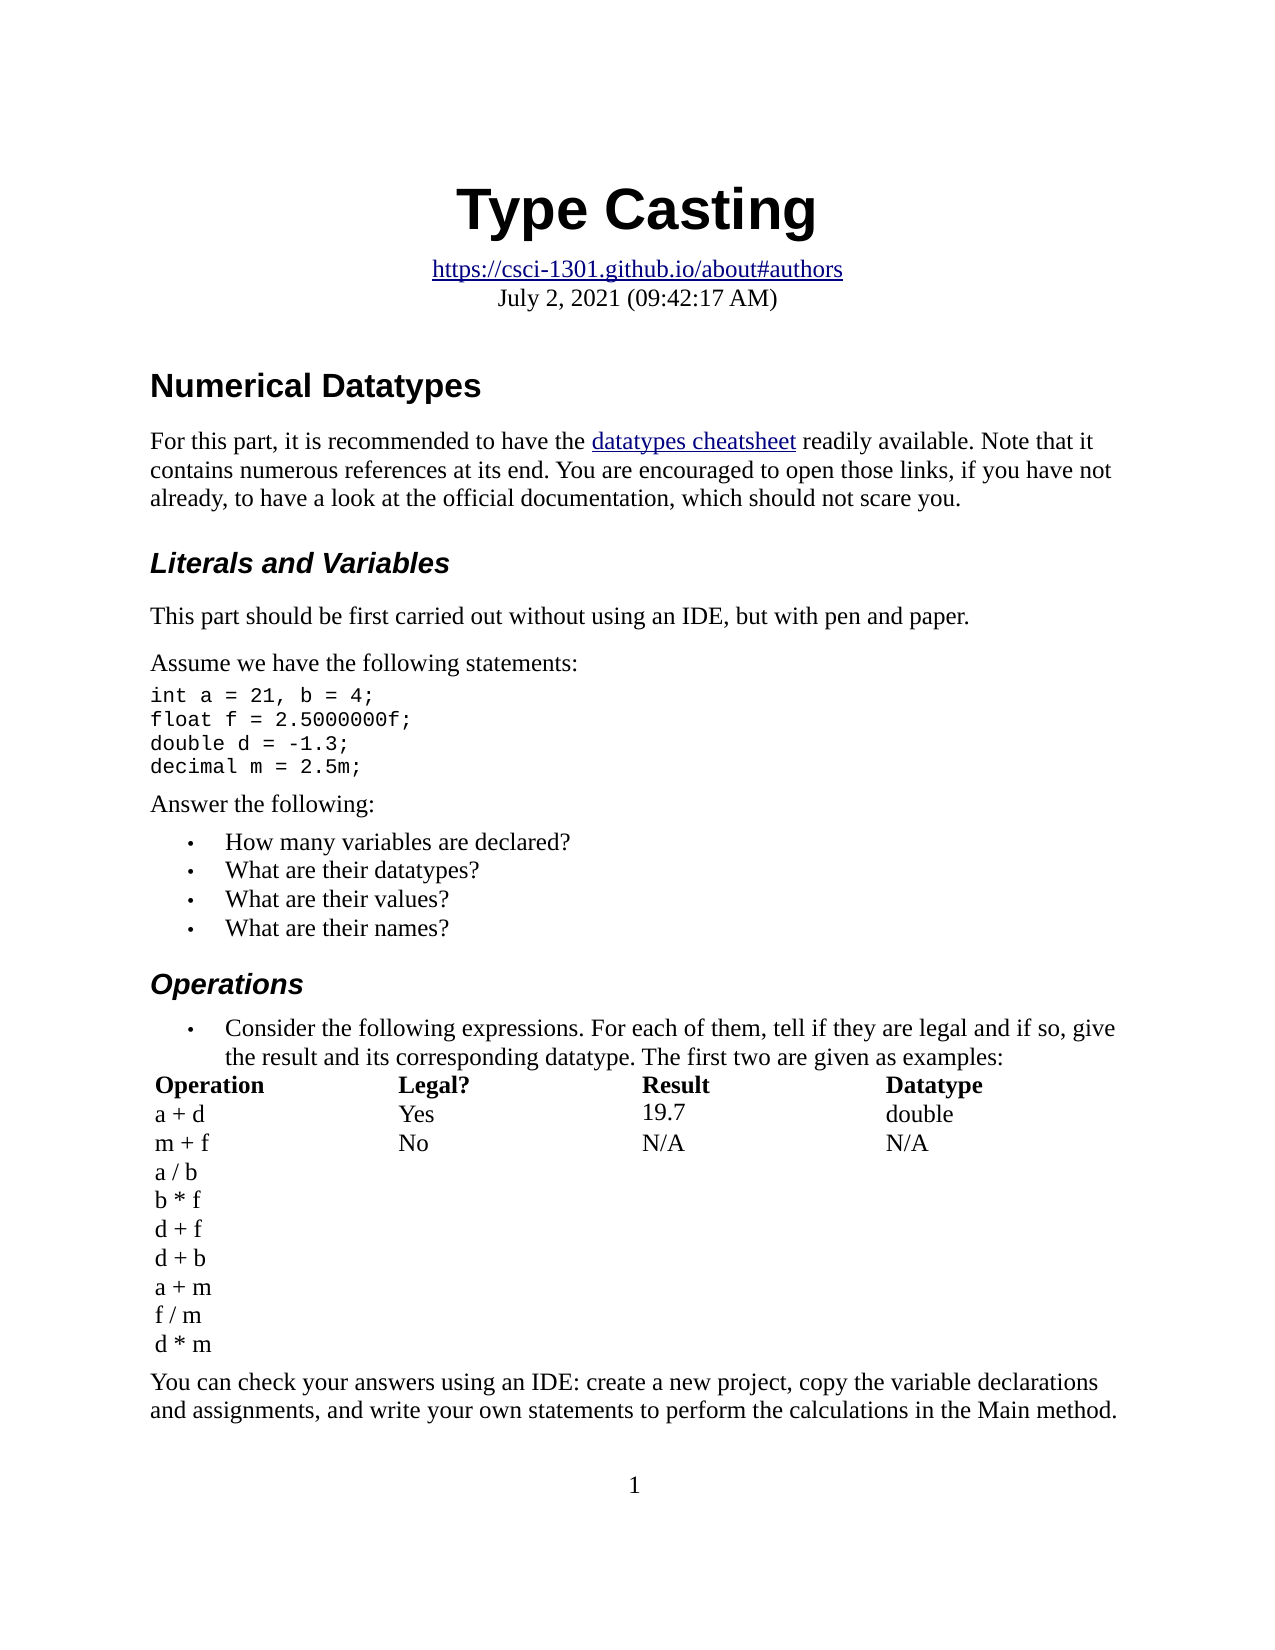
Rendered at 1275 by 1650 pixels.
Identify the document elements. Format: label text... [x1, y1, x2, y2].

list Consider the following expressions. For each of them, tell if they are legal and if so, give the result and its corresponding datatype. The first two are given as examples: [187, 1013, 1125, 1070]
text float f = 2.5000000f; [150, 709, 1125, 733]
text This part should be first carried out without using an IDE, but with pen and paper. [150, 601, 1125, 630]
table_cell b * f [150, 1185, 394, 1214]
list How many variables are declared? [187, 827, 1125, 856]
table_cell [881, 1243, 1125, 1272]
text July 2, 2021 (09:42:17 AM) [150, 283, 1125, 312]
table_cell [881, 1329, 1125, 1358]
table_cell [394, 1272, 637, 1300]
table_cell d + b [150, 1243, 394, 1272]
table_cell [638, 1300, 881, 1329]
list What are their datatypes? [187, 856, 1125, 884]
text int a = 21, b = 4; [150, 686, 1125, 709]
table_cell N/A [881, 1128, 1125, 1157]
text You can check your answers using an IDE: create a new project, copy the variable declarations and assignments, and write your own statements to perform the calculations in the Main method. [150, 1367, 1125, 1424]
table_cell [881, 1214, 1125, 1243]
table_cell N/A [638, 1128, 881, 1157]
table_cell [394, 1214, 637, 1243]
table_cell [638, 1185, 881, 1214]
table_header Operation [150, 1070, 394, 1099]
table_cell [394, 1329, 637, 1358]
text Answer the following: [150, 789, 1125, 818]
text https://csci-1301.github.io/about#authors [150, 254, 1125, 283]
table_cell [394, 1243, 637, 1272]
table_cell d + f [150, 1214, 394, 1243]
list What are their names? [187, 913, 1125, 942]
table_cell [638, 1329, 881, 1358]
text Assume we have the following statements: [150, 648, 1125, 677]
text decimal m = 2.5m; [150, 756, 1125, 780]
table_cell [394, 1185, 637, 1214]
table_cell a / b [150, 1157, 394, 1185]
subtitle Numerical Datatypes [150, 366, 1125, 404]
table_cell double [881, 1099, 1125, 1128]
table_cell [394, 1157, 637, 1185]
table_cell [881, 1300, 1125, 1329]
table_cell m + f [150, 1128, 394, 1157]
table_cell [638, 1099, 881, 1128]
table_cell d * m [150, 1329, 394, 1358]
text For this part, it is recommended to have the datatypes cheatsheet readily available. Note that it contains numerous references at its end. You are encouraged to open those links, if you have not already, to have a look at the official documentation, which should not scare you. [150, 426, 1125, 512]
table_cell [881, 1272, 1125, 1300]
table_cell a + m [150, 1272, 394, 1300]
table_header Legal? [394, 1070, 637, 1099]
table_cell Yes [394, 1099, 637, 1128]
table_cell No [394, 1128, 637, 1157]
list What are their values? [187, 884, 1125, 913]
table_cell [638, 1157, 881, 1185]
subtitle Operations [150, 967, 1125, 1000]
table_cell [881, 1157, 1125, 1185]
table_cell [881, 1185, 1125, 1214]
table_cell [638, 1214, 881, 1243]
table_header Result [638, 1070, 881, 1099]
table_cell [638, 1243, 881, 1272]
table_cell [394, 1300, 637, 1329]
table_header Datatype [881, 1070, 1125, 1099]
table_cell [638, 1272, 881, 1300]
subtitle Literals and Variables [150, 546, 1125, 580]
text double d = -1.3; [150, 733, 1125, 756]
title Type Casting [150, 175, 1125, 242]
table_cell a + d [150, 1099, 394, 1128]
table_cell f / m [150, 1300, 394, 1329]
